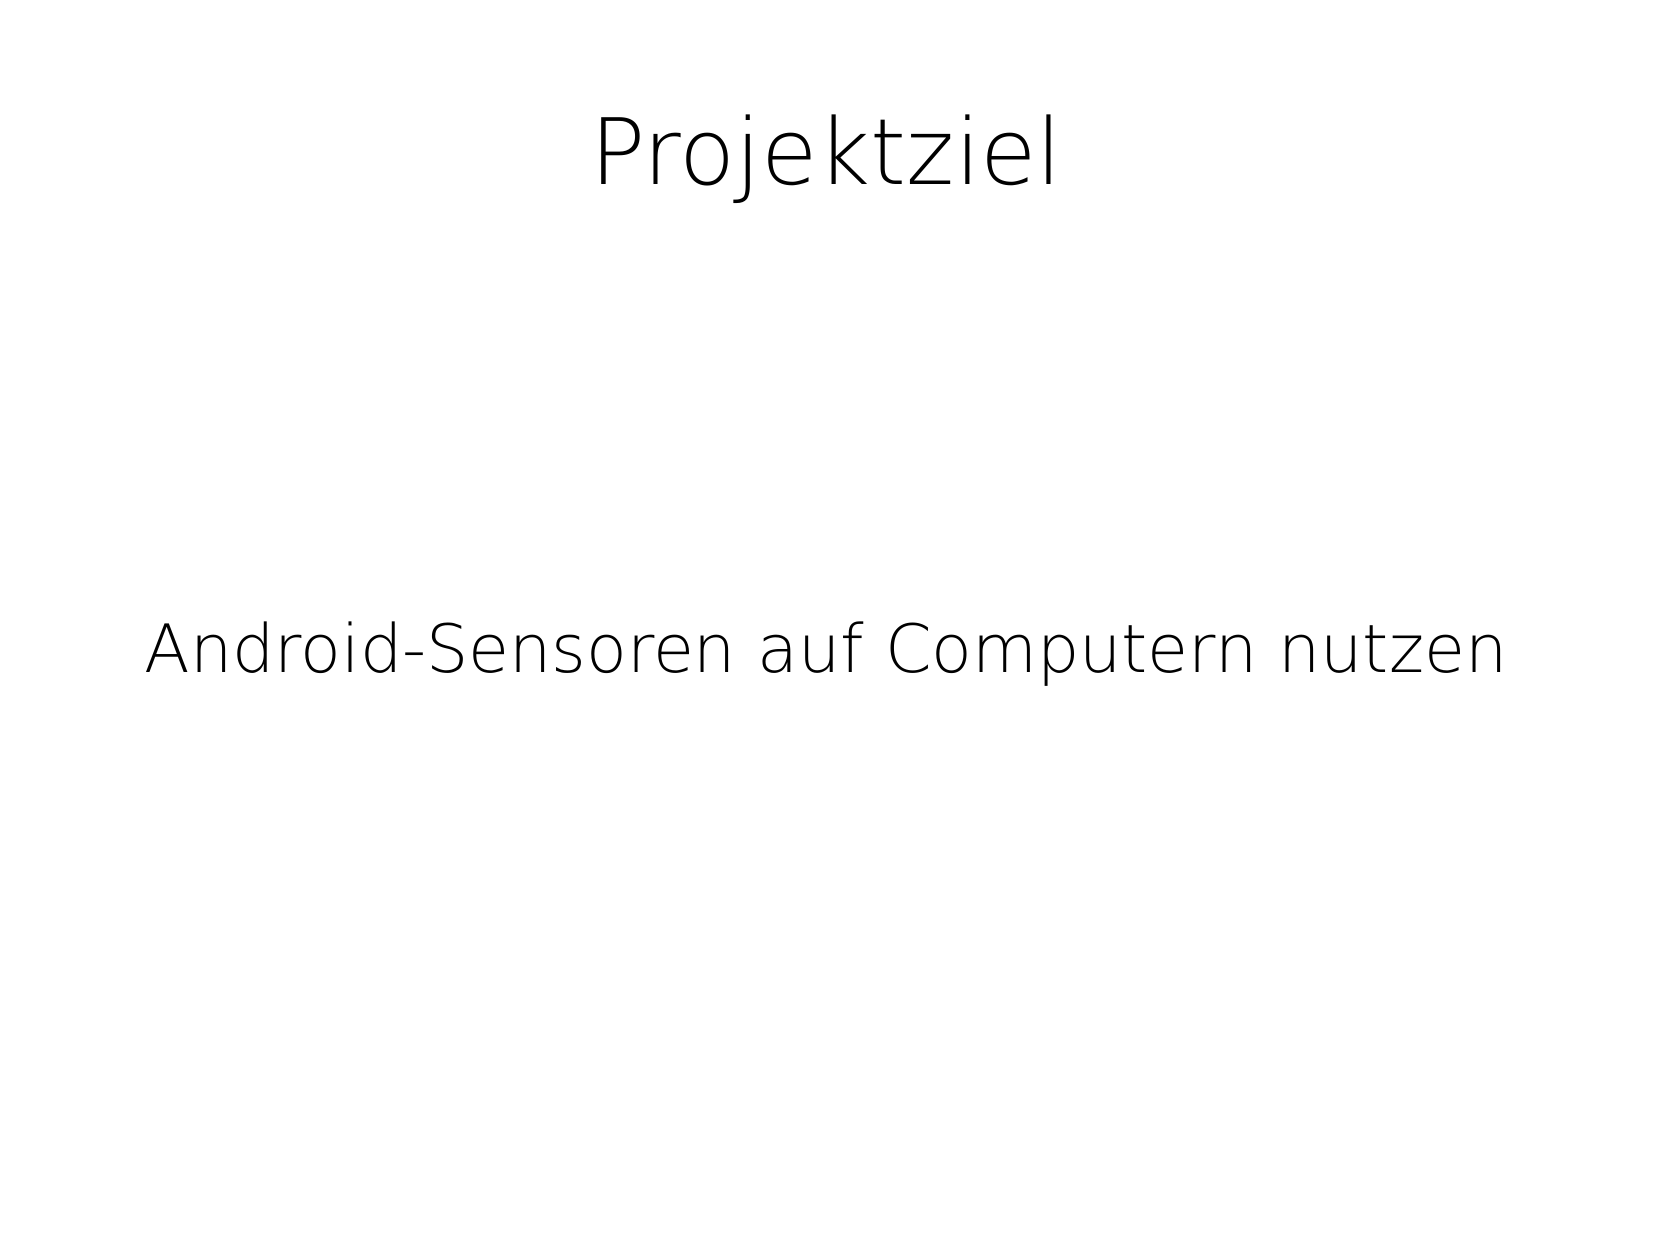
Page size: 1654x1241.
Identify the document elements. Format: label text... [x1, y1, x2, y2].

subtitle Android-Sensoren auf Computern nutzen [82, 290, 1571, 1010]
title Projektziel [82, 49, 1571, 257]
